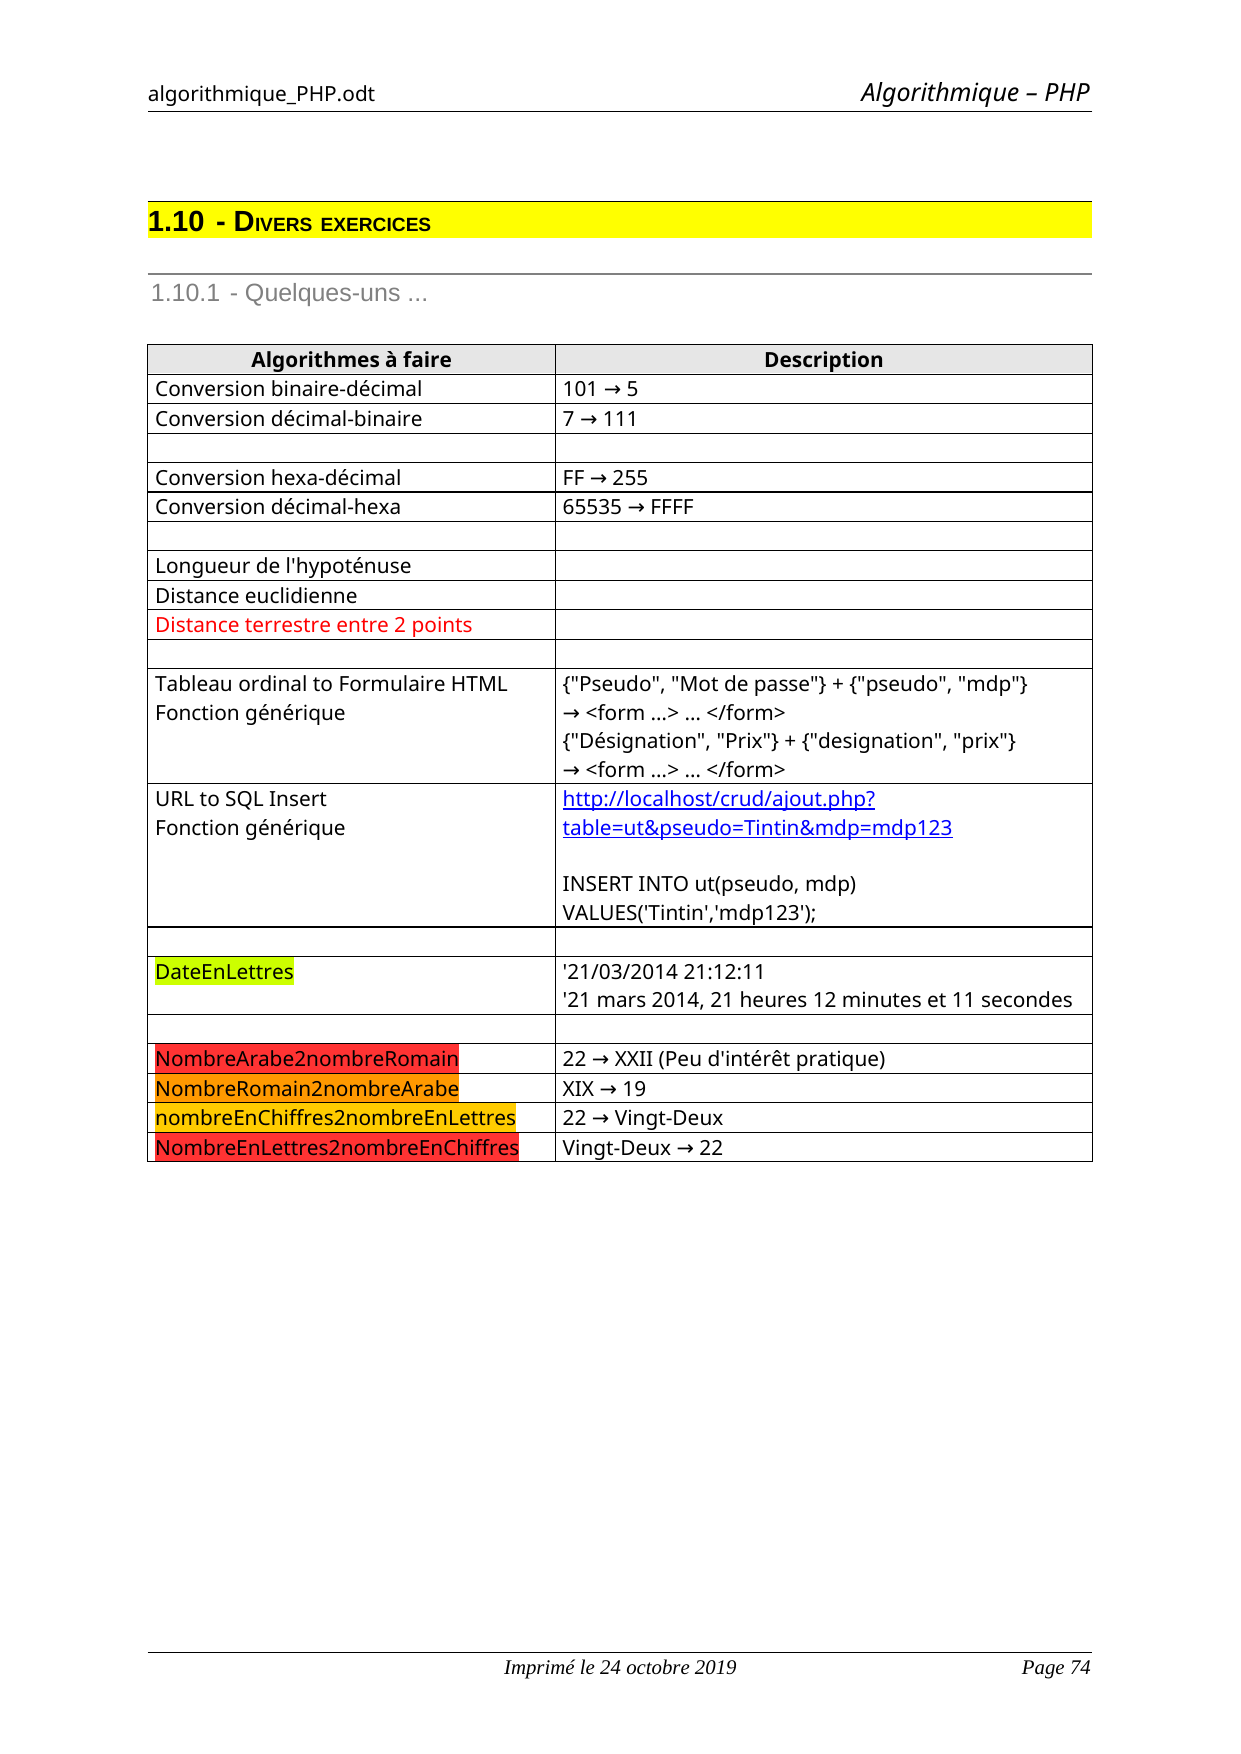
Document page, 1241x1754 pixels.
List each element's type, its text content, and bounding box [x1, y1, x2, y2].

table_cell [556, 434, 1092, 462]
table_header Algorithmes à faire [148, 345, 555, 373]
subtitle - Quelques-uns ... [148, 275, 1092, 309]
table_cell NombreArabe2nombreRomain [148, 1044, 555, 1073]
table_cell Tableau ordinal to Formulaire HTML Fonction générique [148, 669, 555, 783]
table_cell 7 → 111 [556, 404, 1092, 432]
table_cell Longueur de l'hypoténuse [148, 551, 555, 580]
table_cell Conversion décimal-binaire [148, 404, 555, 432]
table_cell XIX → 19 [556, 1074, 1092, 1102]
table_header Description [556, 345, 1092, 373]
table_cell 65535 → FFFF [556, 493, 1092, 521]
table_cell [556, 581, 1092, 609]
table_cell {"Pseudo", "Mot de passe"} + {"pseudo", "mdp"} → <form …> … </form> {"Désignation", "Prix"} + {"designation", "prix"} → <form …> … </form> [556, 669, 1092, 783]
table_cell URL to SQL Insert Fonction générique [148, 784, 555, 926]
table_cell Distance terrestre entre 2 points [148, 610, 555, 639]
table_cell 22 → Vingt-Deux [556, 1103, 1092, 1132]
table_cell FF → 255 [556, 463, 1092, 491]
table_cell 101 → 5 [556, 375, 1092, 403]
table_cell [556, 1015, 1092, 1043]
table_cell Conversion décimal-hexa [148, 493, 555, 521]
table_cell Conversion hexa-décimal [148, 463, 555, 491]
table_cell Distance euclidienne [148, 581, 555, 609]
table_cell [556, 522, 1092, 550]
table_cell [556, 640, 1092, 668]
table_cell NombreEnLettres2nombreEnChiffres [148, 1133, 555, 1161]
table_cell DateEnLettres [148, 957, 555, 1014]
table_cell [148, 1015, 555, 1043]
table_cell [556, 928, 1092, 956]
table_cell http://localhost/crud/ajout.php?table=ut&pseudo=Tintin&mdp=mdp123 INSERT INTO ut(pseudo, mdp) VALUES('Tintin','mdp123'); [556, 784, 1092, 926]
table_cell nombreEnChiffres2nombreEnLettres [148, 1103, 555, 1132]
table_cell [148, 434, 555, 462]
table_cell [148, 928, 555, 956]
table_cell [556, 610, 1092, 639]
table_cell Conversion binaire-décimal [148, 375, 555, 403]
subtitle - Divers exercices [148, 202, 1092, 238]
table_cell [148, 640, 555, 668]
table_cell [556, 551, 1092, 580]
table_cell [148, 522, 555, 550]
table_cell Vingt-Deux → 22 [556, 1133, 1092, 1161]
table_cell NombreRomain2nombreArabe [148, 1074, 555, 1102]
table_cell 22 → XXII (Peu d'intérêt pratique) [556, 1044, 1092, 1073]
table_cell '21/03/2014 21:12:11 '21 mars 2014, 21 heures 12 minutes et 11 secondes [556, 957, 1092, 1014]
